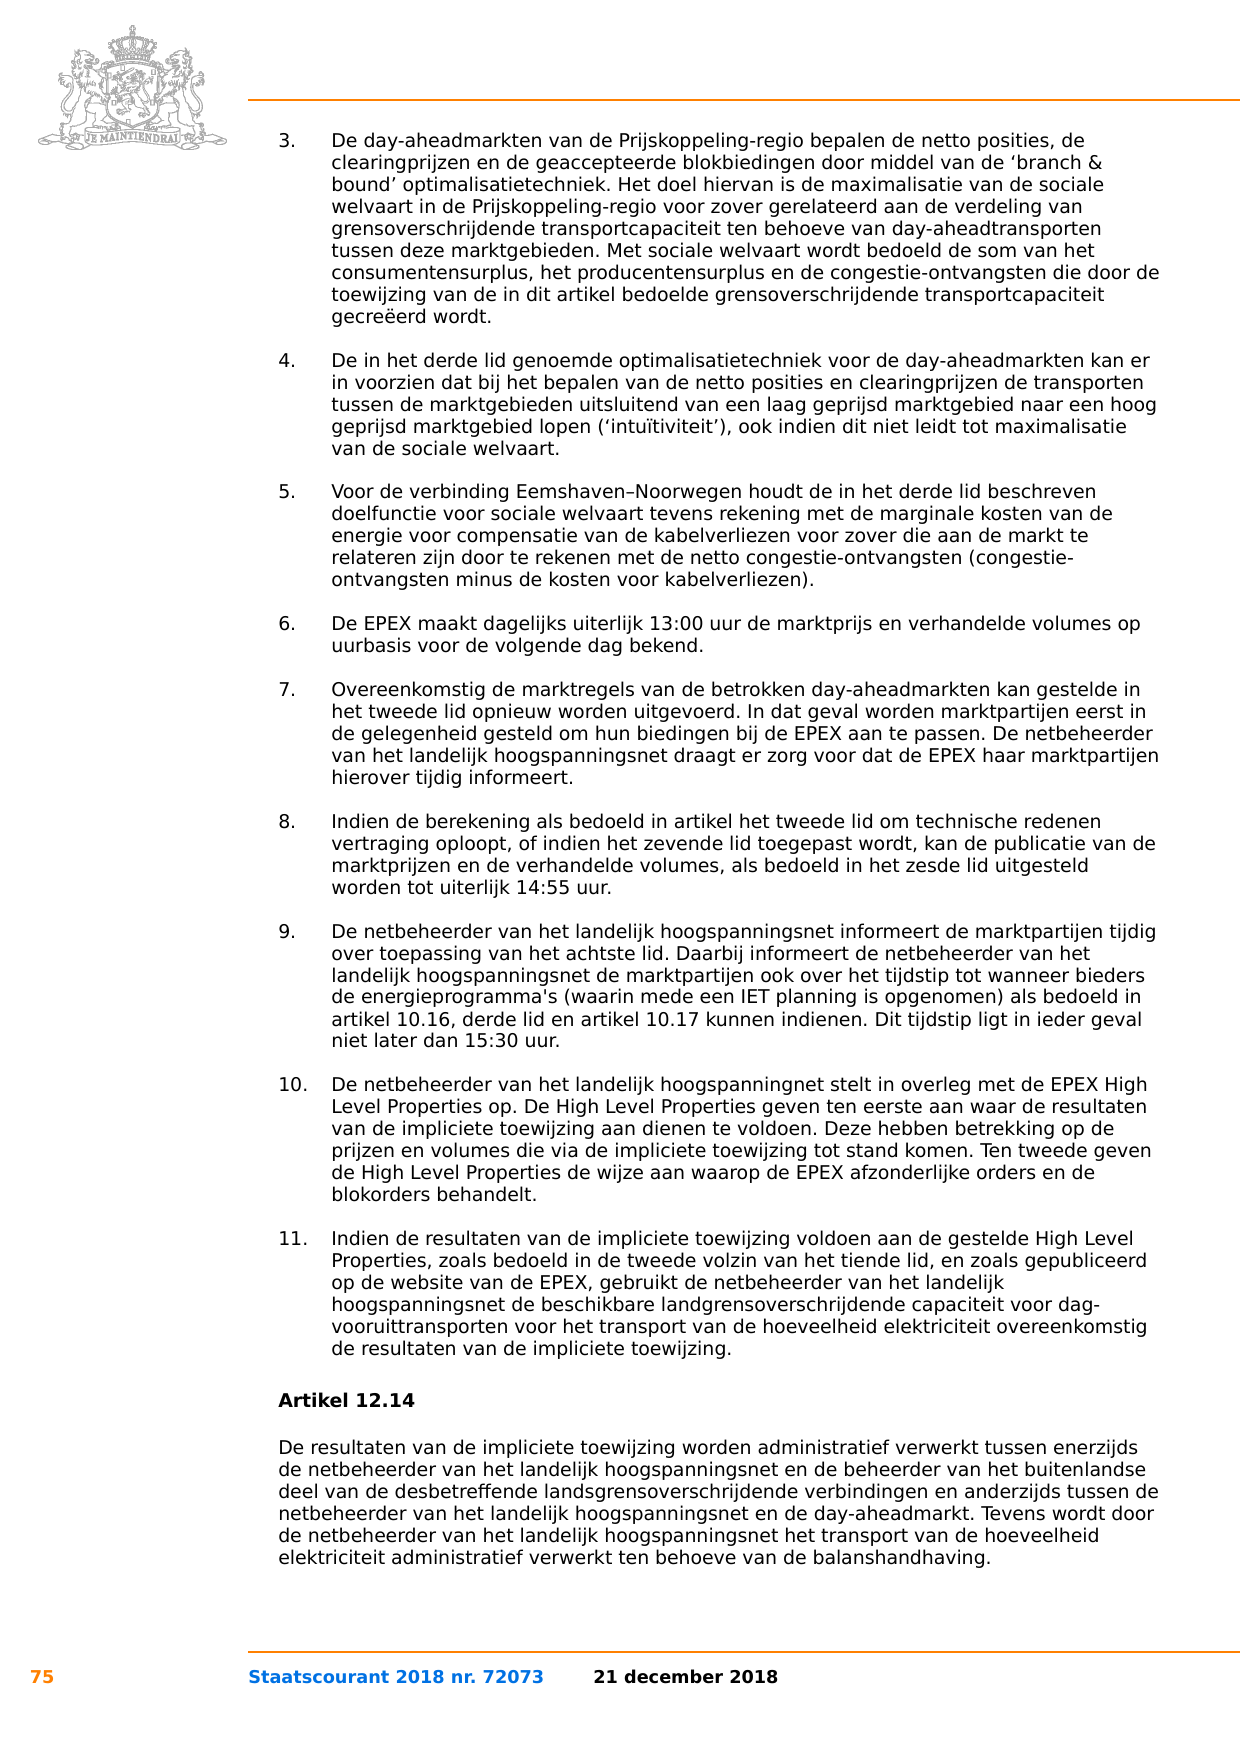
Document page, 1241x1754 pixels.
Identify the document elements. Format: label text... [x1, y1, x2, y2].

text 9. De netbeheerder van het landelijk hoogspanningsnet informeert de marktpartijen tijdig over toepassing van het achtste lid. Daarbij informeert de netbeheerder van het landelijk hoogspanningsnet de marktpartijen ook over het tijdstip tot wanneer bieders de energieprogramma's (waarin mede een IET planning is opgenomen) als bedoeld in artikel 10.16, derde lid en artikel 10.17 kunnen indienen. Dit tijdstip ligt in ieder geval niet later dan 15:30 uur. [278, 921, 1163, 1052]
text 5. Voor de verbinding Eemshaven–Noorwegen houdt de in het derde lid beschreven doelfunctie voor sociale welvaart tevens rekening met de marginale kosten van de energie voor compensatie van de kabelverliezen voor zover die aan de markt te relateren zijn door te rekenen met de netto congestie-ontvangsten (congestie-ontvangsten minus de kosten voor kabelverliezen). [278, 481, 1163, 591]
text 3. De day-aheadmarkten van de Prijskoppeling-regio bepalen de netto posities, de clearingprijzen en de geaccepteerde blokbiedingen door middel van de ‘branch & bound’ optimalisatietechniek. Het doel hiervan is de maximalisatie van de sociale welvaart in de Prijskoppeling-regio voor zover gerelateerd aan de verdeling van grensoverschrijdende transportcapaciteit ten behoeve van day-aheadtransporten tussen deze marktgebieden. Met sociale welvaart wordt bedoeld de som van het consumentensurplus, het producentensurplus en de congestie-ontvangsten die door de toewijzing van de in dit artikel bedoelde grensoverschrijdende transportcapaciteit gecreëerd wordt. [278, 130, 1163, 328]
text 6. De EPEX maakt dagelijks uiterlijk 13:00 uur de marktprijs en verhandelde volumes op uurbasis voor de volgende dag bekend. [278, 613, 1163, 657]
text 7. Overeenkomstig de marktregels van de betrokken day-aheadmarkten kan gestelde in het tweede lid opnieuw worden uitgevoerd. In dat geval worden marktpartijen eerst in de gelegenheid gesteld om hun biedingen bij de EPEX aan te passen. De netbeheerder van het landelijk hoogspanningsnet draagt er zorg voor dat de EPEX haar marktpartijen hierover tijdig informeert. [278, 679, 1163, 789]
picture [38, 25, 227, 150]
text 10. De netbeheerder van het landelijk hoogspanningnet stelt in overleg met de EPEX High Level Properties op. De High Level Properties geven ten eerste aan waar de resultaten van de impliciete toewijzing aan dienen te voldoen. Deze hebben betrekking op de prijzen en volumes die via de impliciete toewijzing tot stand komen. Ten tweede geven de High Level Properties de wijze aan waarop de EPEX afzonderlijke orders en de blokorders behandelt. [278, 1074, 1163, 1206]
text 11. Indien de resultaten van de impliciete toewijzing voldoen aan de gestelde High Level Properties, zoals bedoeld in de tweede volzin van het tiende lid, en zoals gepubliceerd op de website van de EPEX, gebruikt de netbeheerder van het landelijk hoogspanningsnet de beschikbare landgrensoverschrijdende capaciteit voor dag-vooruittransporten voor het transport van de hoeveelheid elektriciteit overeenkomstig de resultaten van de impliciete toewijzing. [278, 1228, 1163, 1360]
text 8. Indien de berekening als bedoeld in artikel het tweede lid om technische redenen vertraging oploopt, of indien het zevende lid toegepast wordt, kan de publicatie van de marktprijzen en de verhandelde volumes, als bedoeld in het zesde lid uitgesteld worden tot uiterlijk 14:55 uur. [278, 811, 1163, 899]
text De resultaten van de impliciete toewijzing worden administratief verwerkt tussen enerzijds de netbeheerder van het landelijk hoogspanningsnet en de beheerder van het buitenlandse deel van de desbetreffende landsgrensoverschrijdende verbindingen en anderzijds tussen de netbeheerder van het landelijk hoogspanningsnet en de day-aheadmarkt. Tevens wordt door de netbeheerder van het landelijk hoogspanningsnet het transport van de hoeveelheid elektriciteit administratief verwerkt ten behoeve van de balanshandhaving. [278, 1437, 1163, 1569]
text 4. De in het derde lid genoemde optimalisatietechniek voor de day-aheadmarkten kan er in voorzien dat bij het bepalen van de netto posities en clearingprijzen de transporten tussen de marktgebieden uitsluitend van een laag geprijsd marktgebied naar een hoog geprijsd marktgebied lopen (‘intuïtiviteit’), ook indien dit niet leidt tot maximalisatie van de sociale welvaart. [278, 349, 1163, 459]
subtitle Artikel 12.14 [278, 1390, 1163, 1412]
